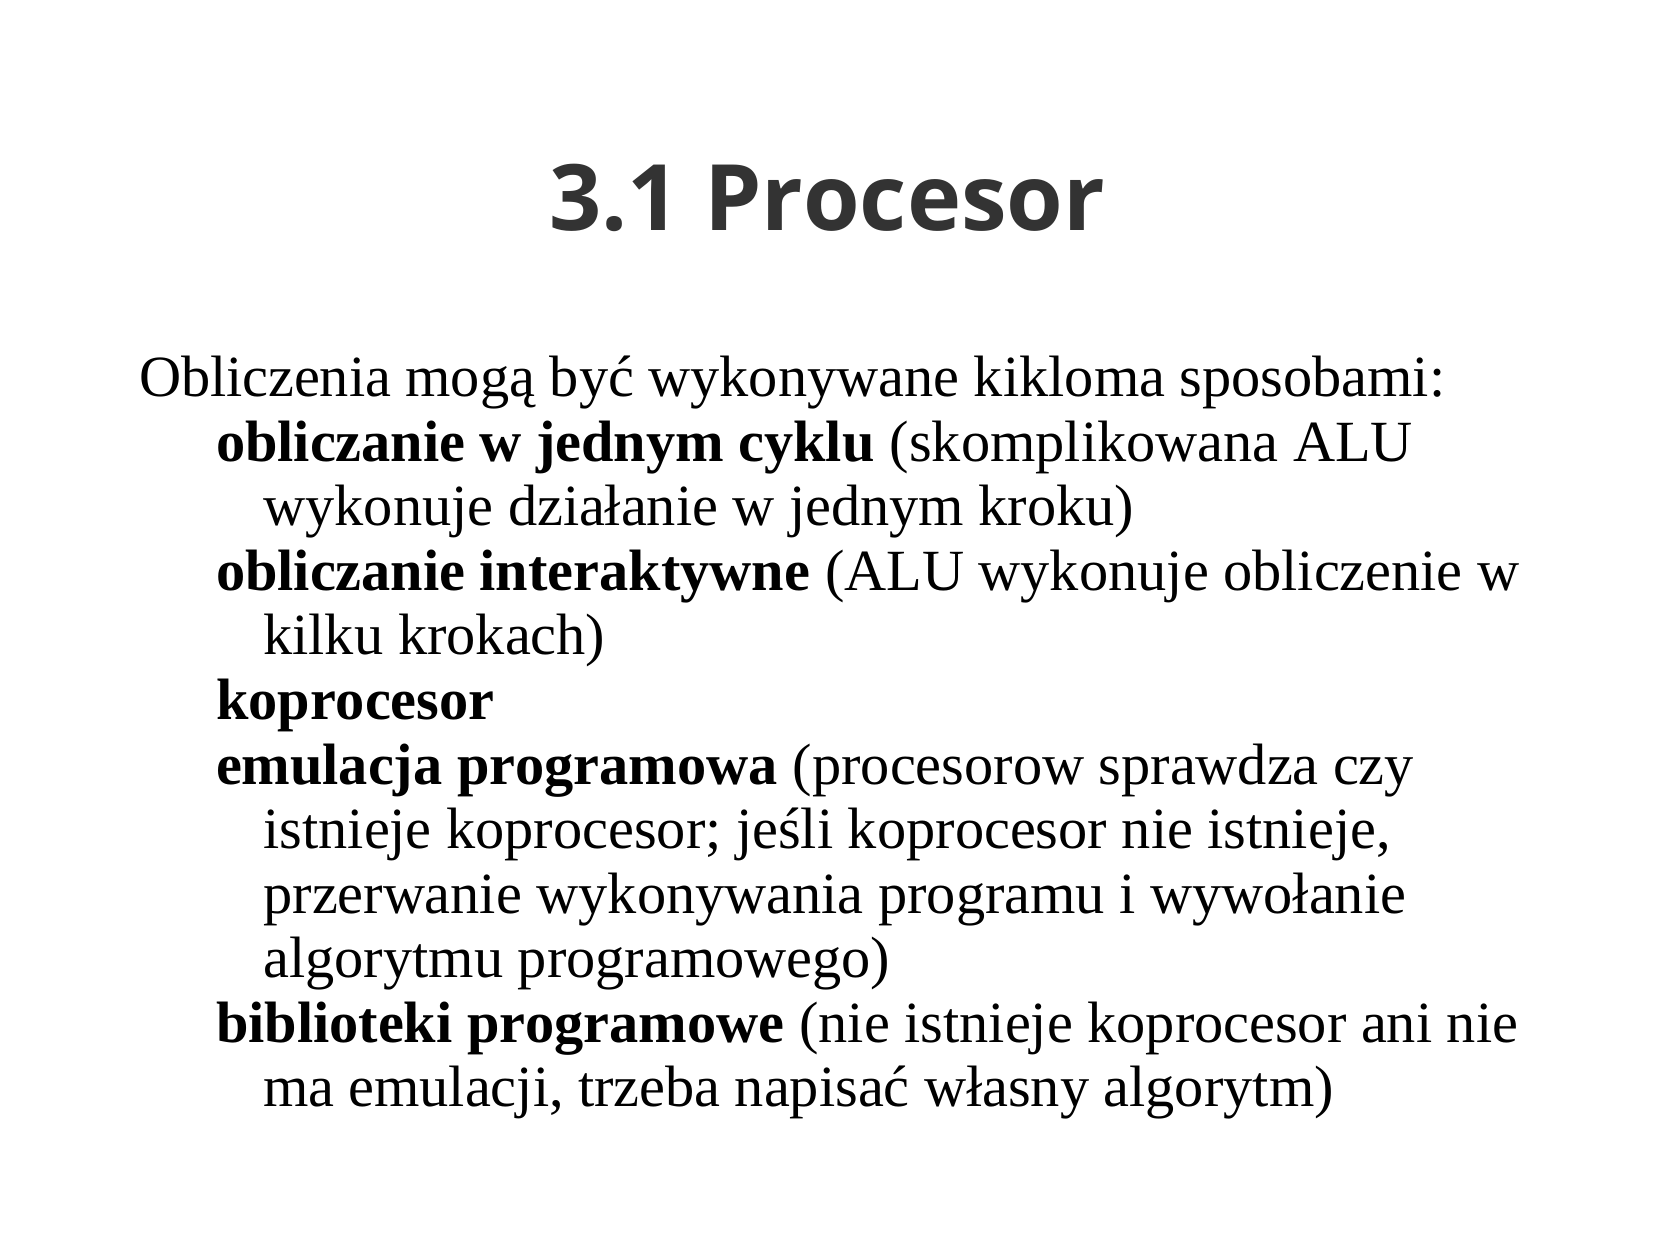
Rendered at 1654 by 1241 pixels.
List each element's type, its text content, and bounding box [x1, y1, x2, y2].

list Obliczenia mogą być wykonywane kikloma sposobami: obliczanie w jednym cyklu (skomplikowana ALU wykonuje działanie w jednym kroku) obliczanie interaktywne (ALU wykonuje obliczenie w kilku krokach) koprocesor emulacja programowa (procesorow sprawdza czy istnieje koprocesor; jeśli koprocesor nie istnieje, przerwanie wykonywania programu i wywołanie algorytmu programowego) biblioteki programowe (nie istnieje koprocesor ani nie ma emulacji, trzeba napisać własny algorytm) [121, 344, 1534, 1136]
title 3.1 Procesor [121, 91, 1534, 299]
